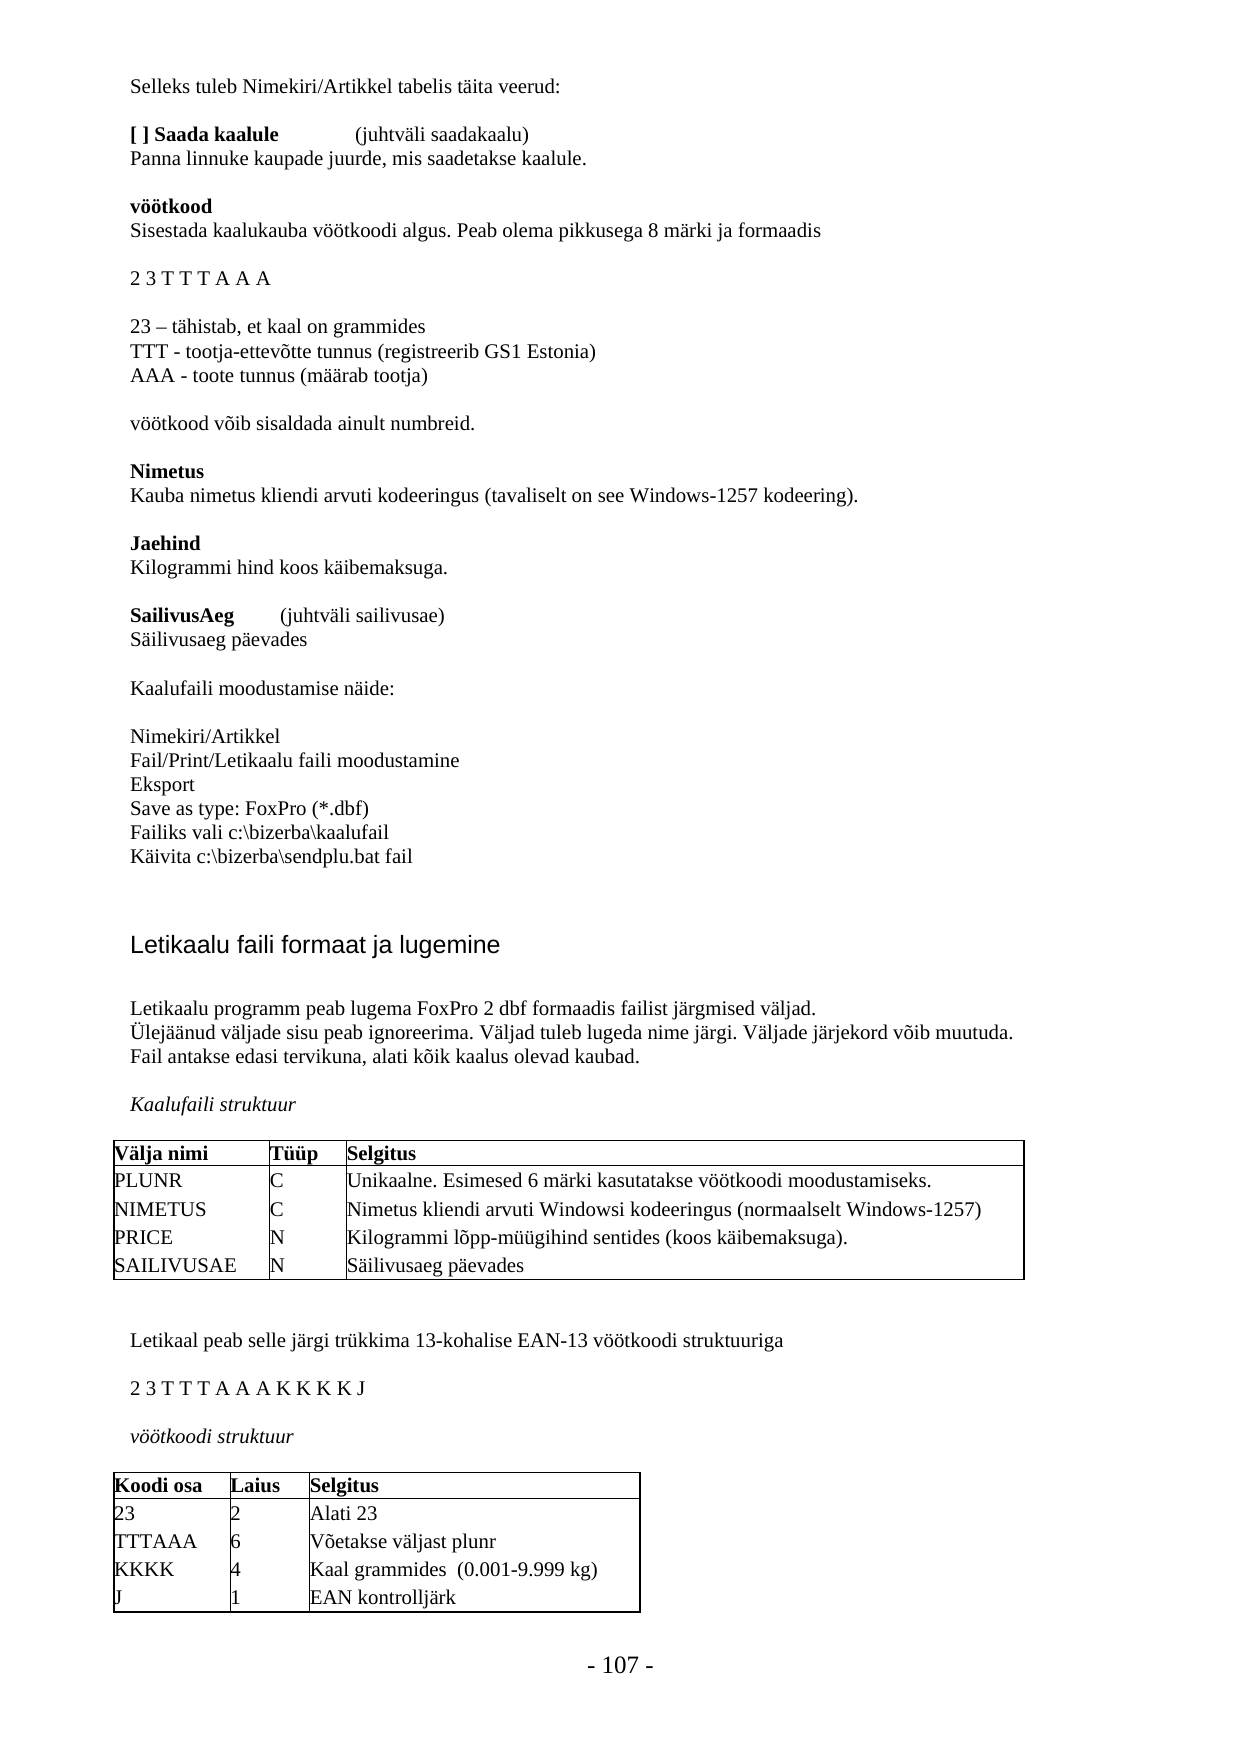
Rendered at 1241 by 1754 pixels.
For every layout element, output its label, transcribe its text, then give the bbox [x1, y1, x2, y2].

table_cell NIMETUS [115, 1195, 269, 1223]
text vöötkood võib sisaldada ainult numbreid. [130, 411, 1110, 435]
text Fail/Print/Letikaalu faili moodustamine [130, 748, 1110, 772]
table_cell Kilogrammi lõpp-müügihind sentides (koos käibemaksuga). [347, 1223, 1023, 1251]
table_cell PRICE [115, 1223, 269, 1251]
table_cell 23 [115, 1499, 230, 1527]
table_cell KKKK [115, 1555, 230, 1583]
text Selleks tuleb Nimekiri/Artikkel tabelis täita veerud: [130, 74, 1110, 98]
table_header Koodi osa [115, 1473, 230, 1497]
text 23 – tähistab, et kaal on grammides [130, 314, 1110, 338]
text Failiks vali c:\bizerba\kaalufail [130, 820, 1110, 844]
table_cell EAN kontrolljärk [310, 1583, 639, 1611]
text 2 3 T T T A A A K K K K J [130, 1376, 1110, 1400]
table_header Tüüp [270, 1141, 346, 1165]
text Fail antakse edasi tervikuna, alati kõik kaalus olevad kaubad. [130, 1044, 1110, 1068]
text Eksport [130, 772, 1110, 796]
text Nimekiri/Artikkel [130, 723, 1110, 748]
table_cell Säilivusaeg päevades [347, 1251, 1023, 1279]
table_cell Alati 23 [310, 1499, 639, 1527]
table_header Selgitus [347, 1141, 1023, 1165]
table_cell N [270, 1251, 346, 1279]
text Letikaalu programm peab lugema FoxPro 2 dbf formaadis failist järgmised väljad. [130, 996, 1110, 1020]
text SailivusAeg (juhtväli sailivusae) [130, 603, 1110, 627]
subtitle Letikaalu faili formaat ja lugemine [130, 930, 1110, 959]
table_cell 6 [231, 1527, 309, 1555]
text AAA - toote tunnus (määrab tootja) [130, 363, 1110, 387]
text TTT - tootja-ettevõtte tunnus (registreerib GS1 Estonia) [130, 338, 1110, 363]
text [ ] Saada kaalule (juhtväli saadakaalu) [130, 122, 1110, 146]
table_cell 4 [231, 1555, 309, 1583]
table_header Välja nimi [115, 1141, 269, 1165]
text Jaehind [130, 531, 1110, 555]
table_cell J [115, 1583, 230, 1611]
table_cell Kaal grammides (0.001-9.999 kg) [310, 1555, 639, 1583]
text Ülejäänud väljade sisu peab ignoreerima. Väljad tuleb lugeda nime järgi. Väljade järjekord võib muutuda. [130, 1020, 1110, 1044]
text Kauba nimetus kliendi arvuti kodeeringus (tavaliselt on see Windows-1257 kodeering). [130, 483, 1110, 507]
table_cell 2 [231, 1499, 309, 1527]
table_cell SAILIVUSAE [115, 1251, 269, 1279]
text Nimetus [130, 459, 1110, 483]
text vöötkood [130, 194, 1110, 218]
table_cell C [270, 1195, 346, 1223]
text Kaalufaili struktuur [130, 1092, 1110, 1116]
table_cell 1 [231, 1583, 309, 1611]
text Kilogrammi hind koos käibemaksuga. [130, 555, 1110, 579]
table_cell TTTAAA [115, 1527, 230, 1555]
text vöötkoodi struktuur [130, 1424, 1110, 1448]
table_cell Võetakse väljast plunr [310, 1527, 639, 1555]
text Kaalufaili moodustamise näide: [130, 675, 1110, 699]
table_cell Unikaalne. Esimesed 6 märki kasutatakse vöötkoodi moodustamiseks. [347, 1166, 1023, 1194]
text Save as type: FoxPro (*.dbf) [130, 796, 1110, 820]
table_cell PLUNR [115, 1166, 269, 1194]
table_cell Nimetus kliendi arvuti Windowsi kodeeringus (normaalselt Windows-1257) [347, 1195, 1023, 1223]
text Letikaal peab selle järgi trükkima 13-kohalise EAN-13 vöötkoodi struktuuriga [130, 1328, 1110, 1352]
text Käivita c:\bizerba\sendplu.bat fail [130, 844, 1110, 868]
text 2 3 T T T A A A [130, 266, 1110, 290]
table_cell N [270, 1223, 346, 1251]
text Säilivusaeg päevades [130, 627, 1110, 651]
text Panna linnuke kaupade juurde, mis saadetakse kaalule. [130, 146, 1110, 170]
table_header Selgitus [310, 1473, 639, 1497]
table_cell C [270, 1166, 346, 1194]
text Sisestada kaalukauba vöötkoodi algus. Peab olema pikkusega 8 märki ja formaadis [130, 218, 1110, 242]
table_header Laius [231, 1473, 309, 1497]
